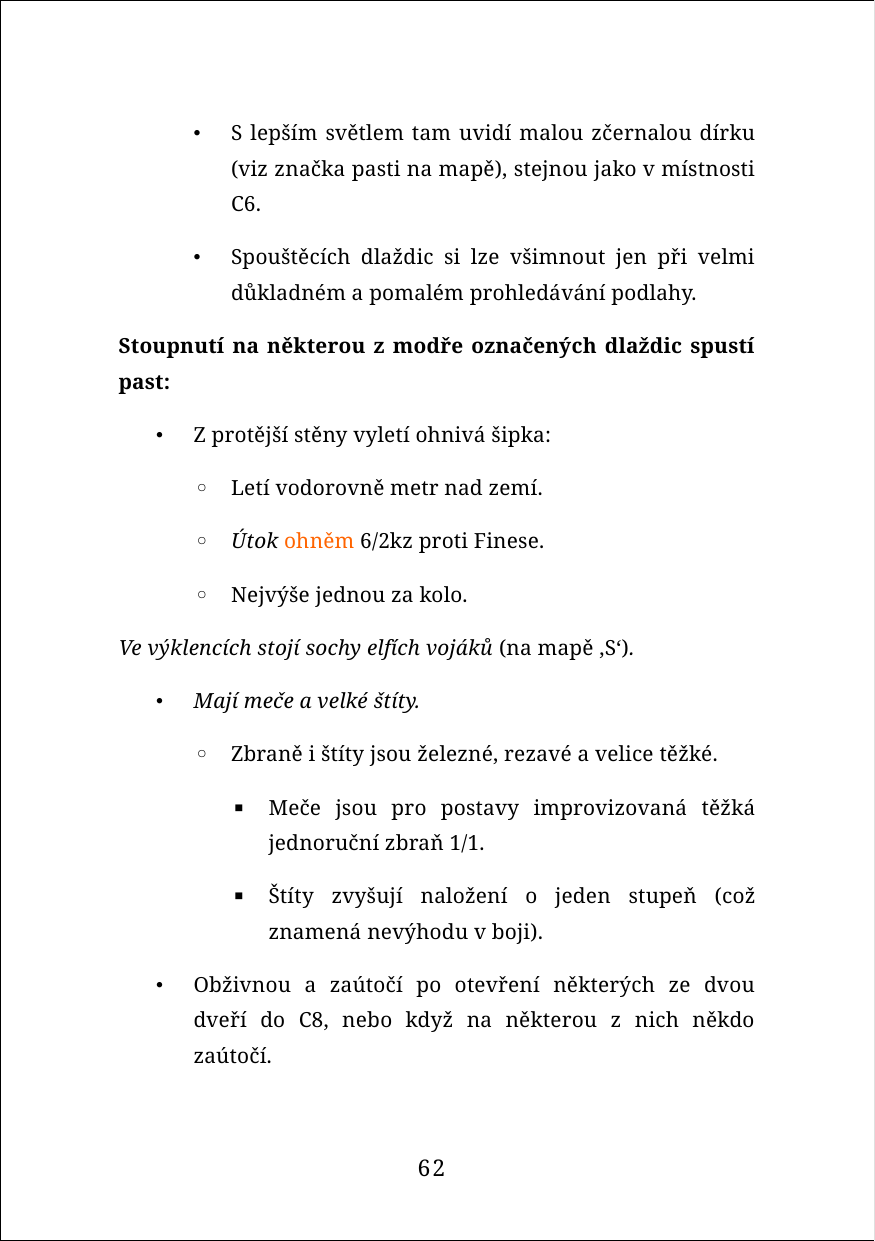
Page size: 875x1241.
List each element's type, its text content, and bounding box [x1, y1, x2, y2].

list Obživnou a zaútočí po otevření některých ze dvou dveří do C8, nebo když na některou z nich někdo zaútočí. [156, 970, 756, 1069]
list Útok ohněm 6/2kz proti Finese. [193, 526, 756, 555]
list Letí vodorovně metr nad zemí. [193, 473, 756, 502]
list Z protější stěny vyletí ohnivá šipka: [156, 420, 756, 448]
text Ve výklencích stojí sochy elfích vojáků (na mapě ‚S‘). [118, 633, 756, 661]
list Zbraně i štíty jsou železné, rezavé a velice těžké. [193, 739, 756, 768]
list Mají meče a velké štíty. [156, 686, 756, 714]
list Spouštěcích dlaždic si lze všimnout jen při velmi důkladném a pomalém prohledávání podlahy. [193, 242, 756, 306]
list Meče jsou pro postavy improvizovaná těžká jednoruční zbraň 1/1. [231, 793, 756, 857]
text Stoupnutí na některou z modře označených dlaždic spustí past: [118, 331, 756, 395]
list S lepším světlem tam uvidí malou zčernalou dírku (viz značka pasti na mapě), stejnou jako v místnosti C6. [193, 118, 756, 218]
list Štíty zvyšují naložení o jeden stupeň (což znamená nevýhodu v boji). [231, 881, 756, 945]
list Nejvýše jednou za kolo. [193, 580, 756, 608]
